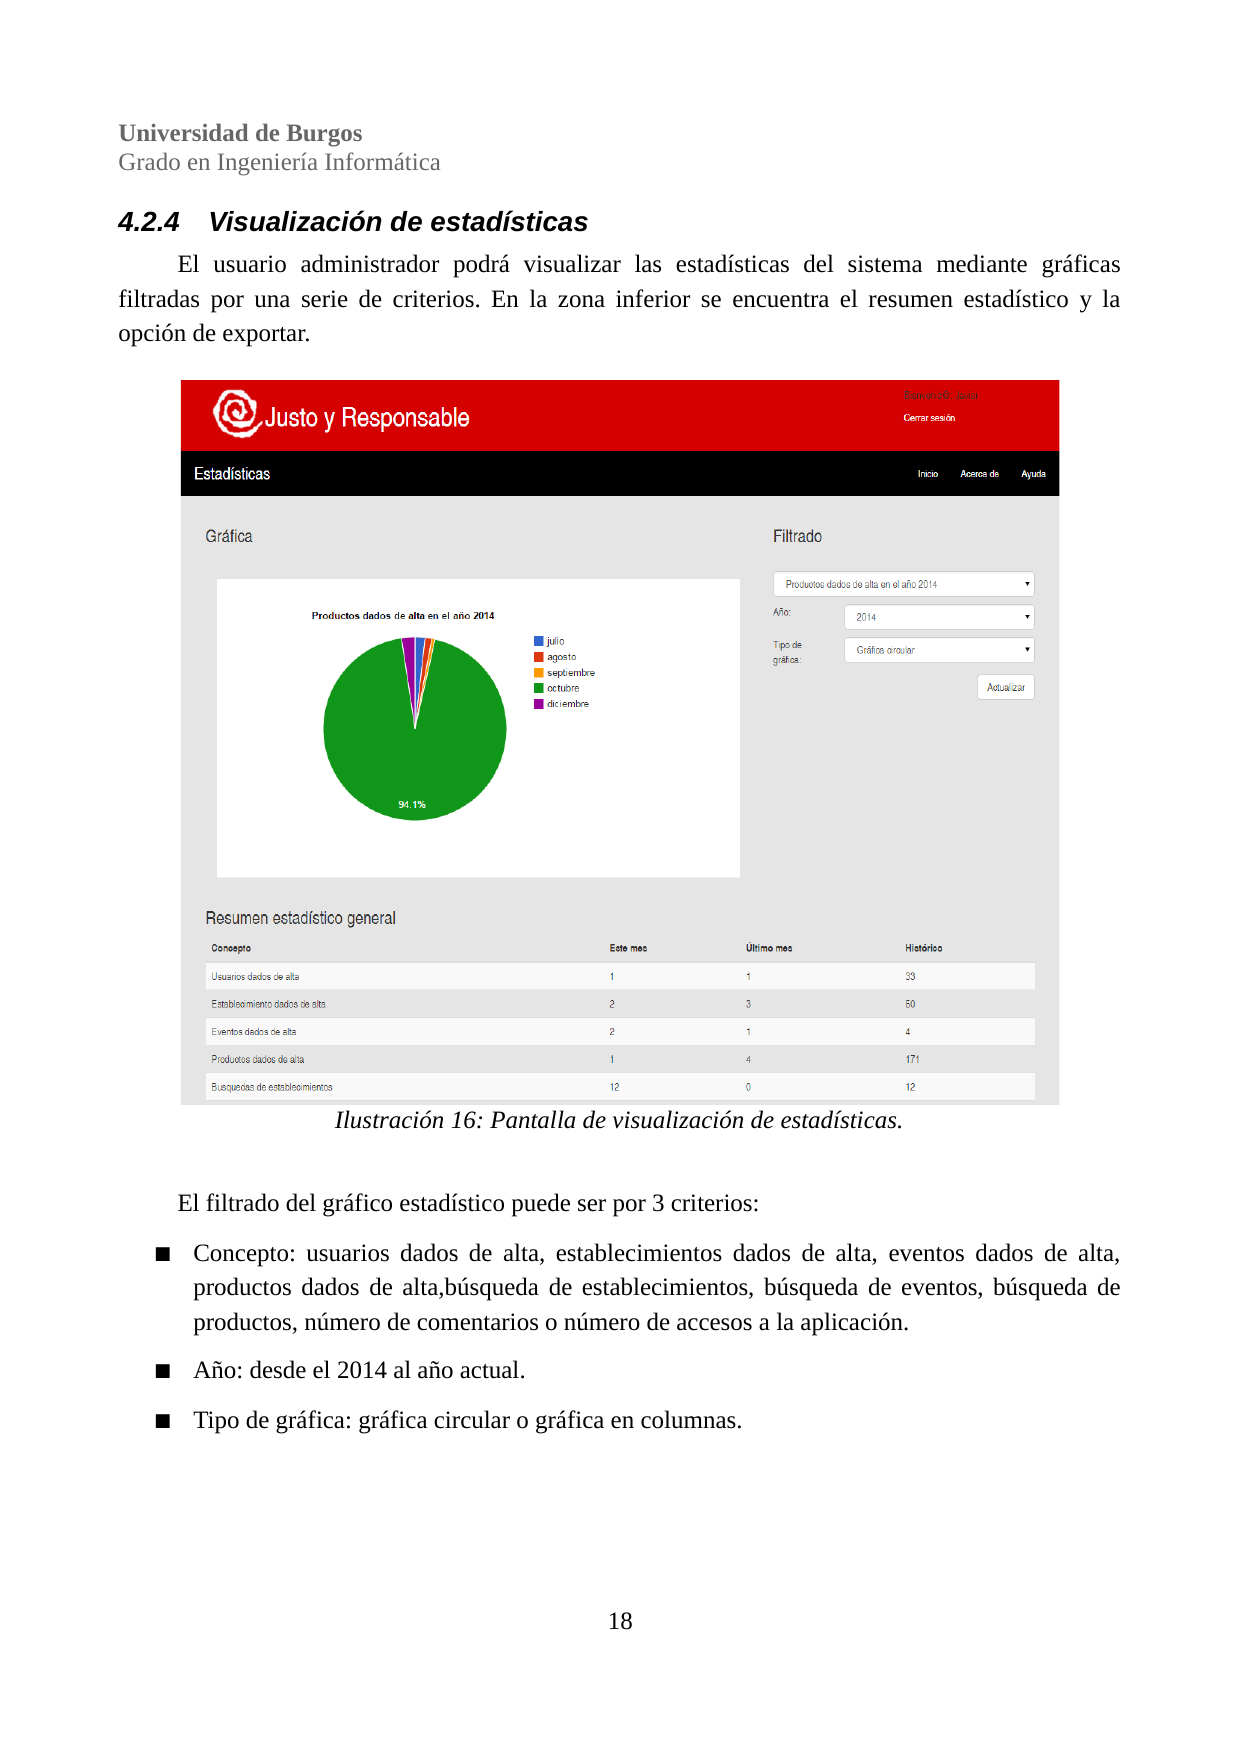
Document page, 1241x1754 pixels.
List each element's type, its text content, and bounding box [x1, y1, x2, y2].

subtitle Visualización de estadísticas [118, 205, 1122, 237]
picture [180, 380, 1060, 1105]
text Ilustración 16: Pantalla de visualización de estadísticas. [181, 1105, 1059, 1134]
list Concepto: usuarios dados de alta, establecimientos dados de alta, eventos dados de alta, productos dados de alta,búsqueda de establecimientos, búsqueda de eventos, búsqueda de productos, número de comentarios o número de accesos a la aplicación. [156, 1238, 1122, 1335]
text El usuario administrador podrá visualizar las estadísticas del sistema mediante gráficas filtradas por una serie de criterios. En la zona inferior se encuentra el resumen estadístico y la opción de exportar. [118, 249, 1122, 347]
list Tipo de gráfica: gráfica circular o gráfica en columnas. [156, 1405, 1122, 1433]
text El filtrado del gráfico estadístico puede ser por 3 criterios: [118, 1188, 1122, 1217]
list Año: desde el 2014 al año actual. [156, 1356, 1122, 1384]
